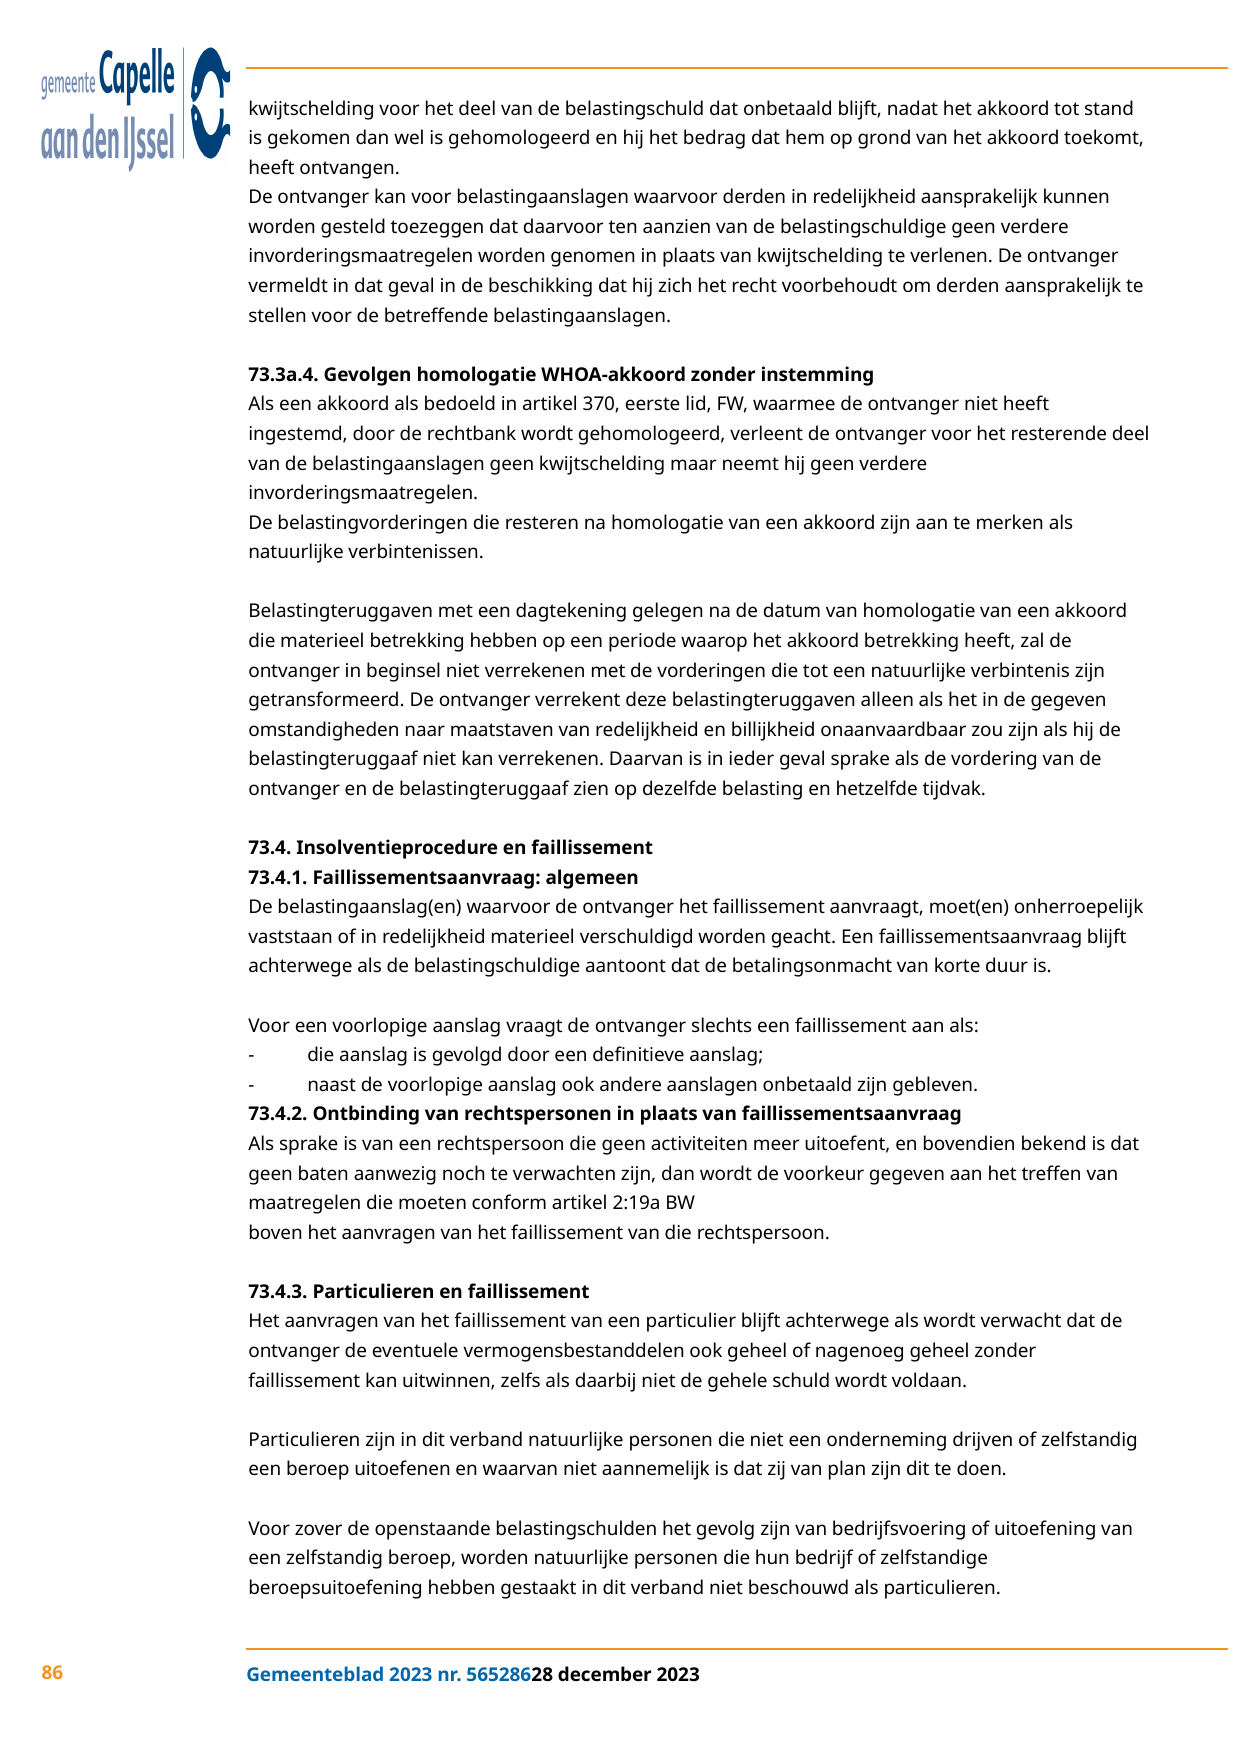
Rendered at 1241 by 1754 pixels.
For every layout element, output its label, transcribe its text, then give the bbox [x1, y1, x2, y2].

text Particulieren zijn in dit verband natuurlijke personen die niet een onderneming drijven of zelfstandig een beroep uitoefenen en waarvan niet aannemelijk is dat zij van plan zijn dit te doen. [248, 1426, 1152, 1481]
text kwijtschelding voor het deel van de belastingschuld dat onbetaald blijft, nadat het akkoord tot stand is gekomen dan wel is gehomologeerd en hij het bedrag dat hem op grond van het akkoord toekomt, heeft ontvangen. [248, 95, 1152, 180]
text Belastingteruggaven met een dagtekening gelegen na de datum van homologatie van een akkoord die materieel betrekking hebben op een periode waarop het akkoord betrekking heeft, zal de ontvanger in beginsel niet verrekenen met de vorderingen die tot een natuurlijke verbintenis zijn getransformeerd. De ontvanger verrekent deze belastingteruggaven alleen als het in de gegeven omstandigheden naar maatstaven van redelijkheid en billijkheid onaanvaardbaar zou zijn als hij de belastingteruggaaf niet kan verrekenen. Daarvan is in ieder geval sprake als de vordering van de ontvanger en de belastingteruggaaf zien op dezelfde belasting en hetzelfde tijdvak. [248, 598, 1152, 801]
text 73.3a.4. Gevolgen homologatie WHOA-akkoord zonder instemming [248, 361, 1152, 387]
text boven het aanvragen van het faillissement van die rechtspersoon. [248, 1219, 1152, 1245]
text Het aanvragen van het faillissement van een particulier blijft achterwege als wordt verwacht dat de ontvanger de eventuele vermogensbestanddelen ook geheel of nagenoeg geheel zonder faillissement kan uitwinnen, zelfs als daarbij niet de gehele schuld wordt voldaan. [248, 1308, 1152, 1393]
text 73.4.2. Ontbinding van rechtspersonen in plaats van faillissementsaanvraag [248, 1101, 1152, 1126]
text Voor zover de openstaande belastingschulden het gevolg zijn van bedrijfsvoering of uitoefening van een zelfstandig beroep, worden natuurlijke personen die hun bedrijf of zelfstandige beroepsuitoefening hebben gestaakt in dit verband niet beschouwd als particulieren. [248, 1515, 1152, 1600]
text Voor een voorlopige aanslag vraagt de ontvanger slechts een faillissement aan als: [248, 1012, 1152, 1038]
list die aanslag is gevolgd door een definitieve aanslag; [248, 1041, 1152, 1067]
text worden gesteld toezeggen dat daarvoor ten aanzien van de belastingschuldige geen verdere invorderingsmaatregelen worden genomen in plaats van kwijtschelding te verlenen. De ontvanger vermeldt in dat geval in de beschikking dat hij zich het recht voorbehoudt om derden aansprakelijk te stellen voor de betreffende belastingaanslagen. [248, 213, 1152, 328]
list naast de voorlopige aanslag ook andere aanslagen onbetaald zijn gebleven. [248, 1071, 1152, 1097]
picture [41, 47, 231, 172]
text De ontvanger kan voor belastingaanslagen waarvoor derden in redelijkheid aansprakelijk kunnen [248, 183, 1152, 209]
text 73.4.3. Particulieren en faillissement [248, 1278, 1152, 1304]
text De belastingvorderingen die resteren na homologatie van een akkoord zijn aan te merken als natuurlijke verbintenissen. [248, 509, 1152, 564]
text De belastingaanslag(en) waarvoor de ontvanger het faillissement aanvraagt, moet(en) onherroepelijk vaststaan of in redelijkheid materieel verschuldigd worden geacht. Een faillissementsaanvraag blijft achterwege als de belastingschuldige aantoont dat de betalingsonmacht van korte duur is. [248, 893, 1152, 978]
text Als een akkoord als bedoeld in artikel 370, eerste lid, FW, waarmee de ontvanger niet heeft ingestemd, door de rechtbank wordt gehomologeerd, verleent de ontvanger voor het resterende deel van de belastingaanslagen geen kwijtschelding maar neemt hij geen verdere invorderingsmaatregelen. [248, 391, 1152, 505]
text 73.4.1. Faillissementsaanvraag: algemeen [248, 864, 1152, 890]
text Als sprake is van een rechtspersoon die geen activiteiten meer uitoefent, en bovendien bekend is dat geen baten aanwezig noch te verwachten zijn, dan wordt de voorkeur gegeven aan het treffen van maatregelen die moeten conform artikel 2:19a BW [248, 1130, 1152, 1215]
text 73.4. Insolventieprocedure en faillissement [248, 834, 1152, 860]
